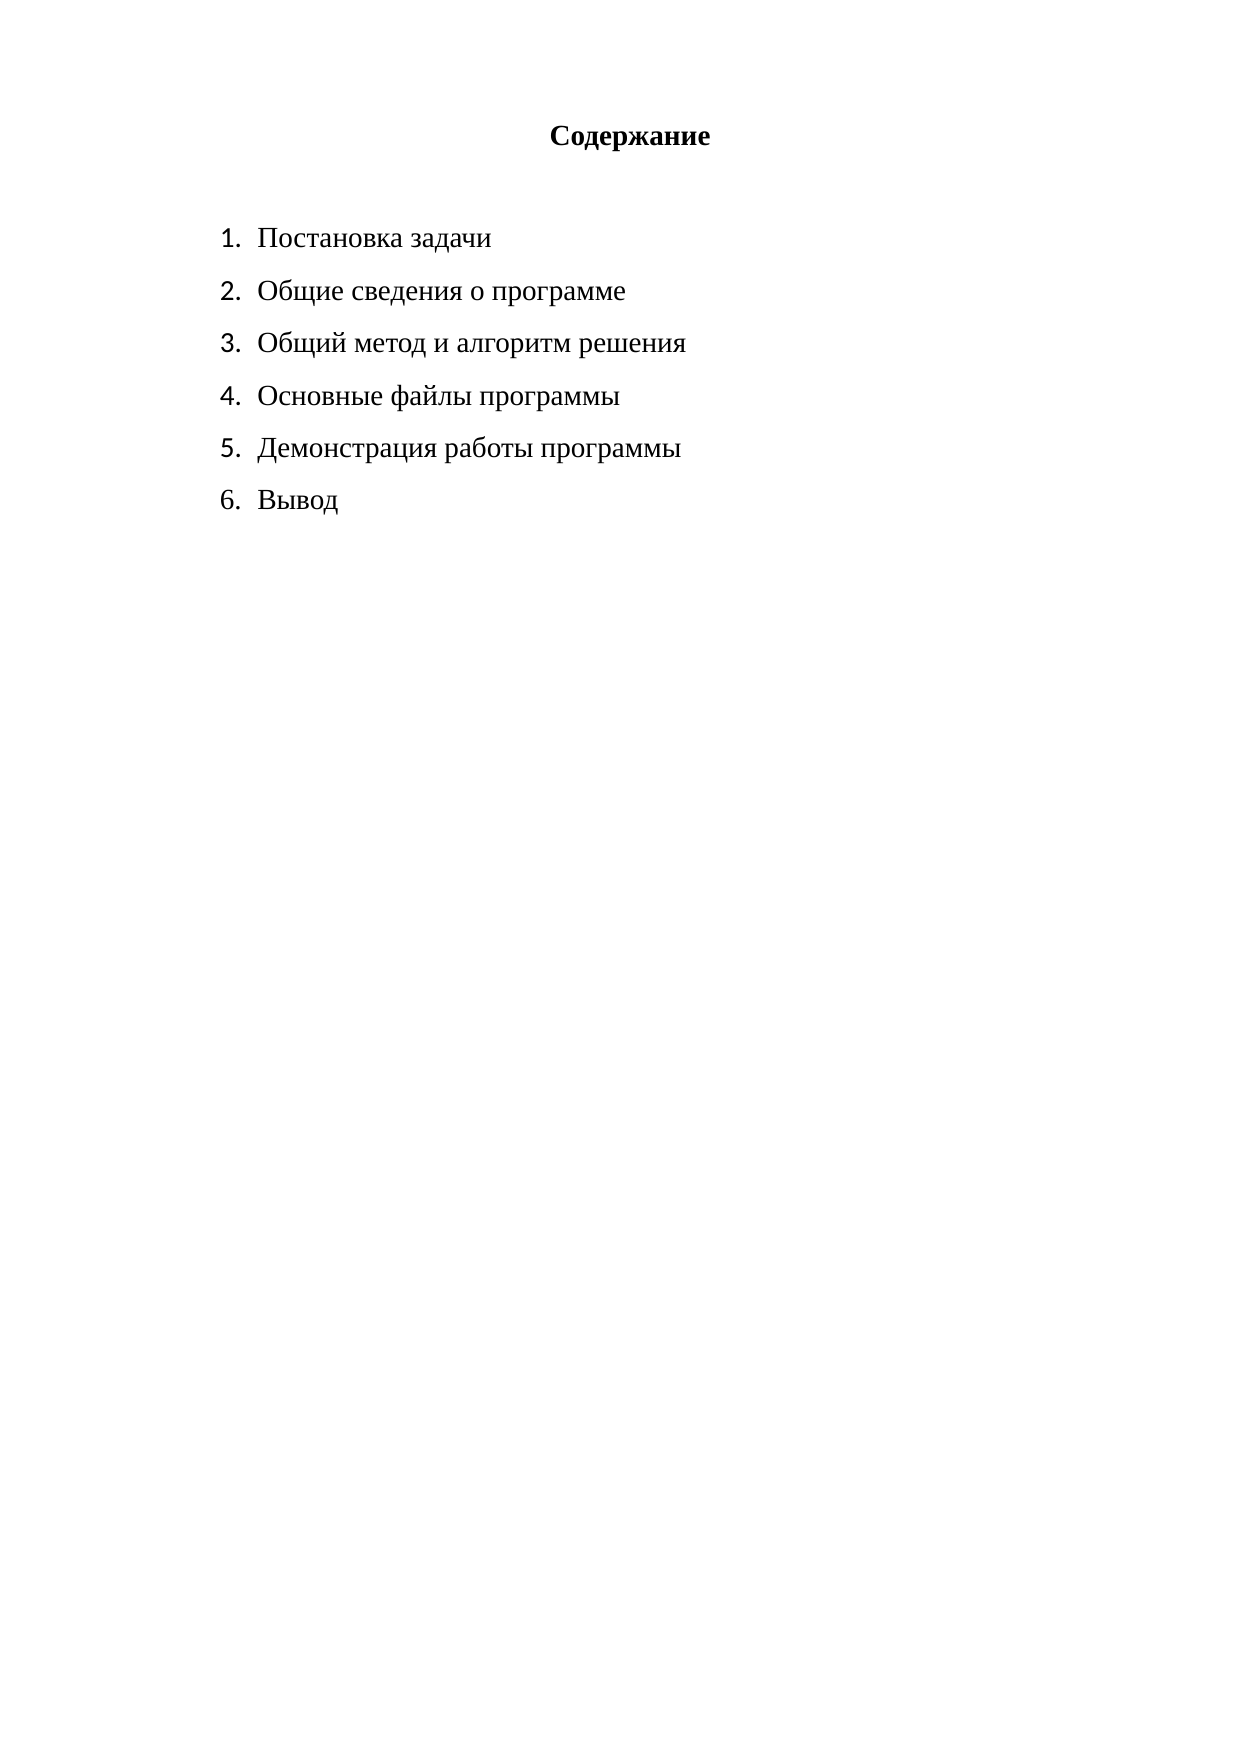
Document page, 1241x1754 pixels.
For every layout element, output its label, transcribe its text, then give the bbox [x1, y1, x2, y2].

list Постановка задачи [219, 219, 1153, 255]
list Общий метод и алгоритм решения [219, 324, 1153, 360]
list Демонстрация работы программы [219, 429, 1153, 465]
list Основные файлы программы [219, 377, 1153, 413]
list Вывод [219, 482, 1153, 516]
text Содержание [107, 118, 1153, 152]
list Общие сведения о программе [219, 272, 1153, 307]
